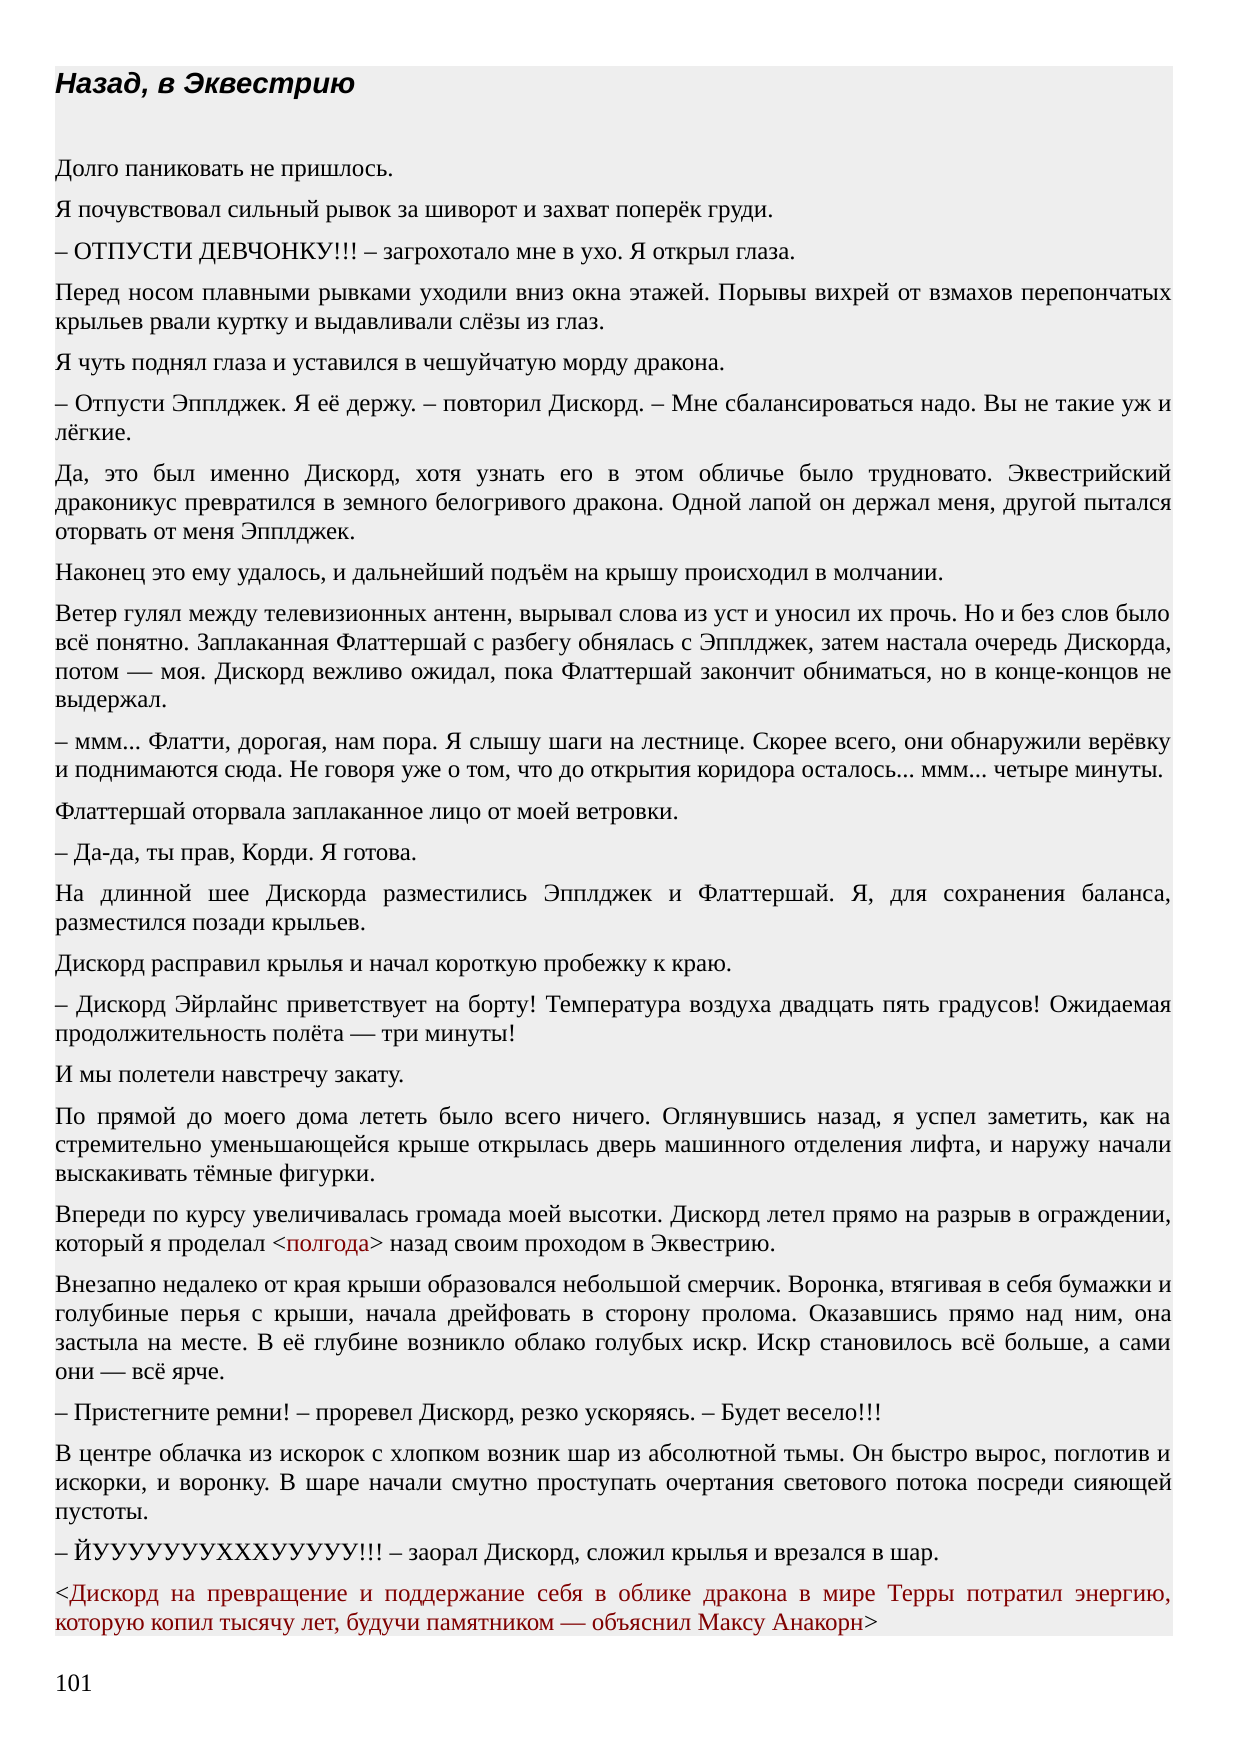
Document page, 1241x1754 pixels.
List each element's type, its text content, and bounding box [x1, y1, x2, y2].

text – Дискорд Эйрлайнс приветствует на борту! Температура воздуха двадцать пять градусов! Ожидаемая продолжительность полёта — три минуты! [55, 989, 1173, 1047]
text – Отпусти Эпплджек. Я её держу. – повторил Дискорд. – Мне сбалансироваться надо. Вы не такие уж и лёгкие. [55, 388, 1173, 446]
text Впереди по курсу увеличивалась громада моей высотки. Дискорд летел прямо на разрыв в ограждении, который я проделал <полгода> назад своим проходом в Эквестрию. [55, 1199, 1173, 1257]
text Наконец это ему удалось, и дальнейший подъём на крышу происходил в молчании. [55, 557, 1173, 586]
text На длинной шее Дискорда разместились Эпплджек и Флаттершай. Я, для сохранения баланса, разместился позади крыльев. [55, 878, 1173, 936]
text Да, это был именно Дискорд, хотя узнать его в этом обличье было трудновато. Эквестрийский драконикус превратился в земного белогривого дракона. Одной лапой он держал меня, другой пытался оторвать от меня Эпплджек. [55, 458, 1173, 544]
text – Пристегните ремни! – проревел Дискорд, резко ускоряясь. – Будет весело!!! [55, 1397, 1173, 1426]
text Дискорд расправил крылья и начал короткую пробежку к краю. [55, 948, 1173, 977]
text Флаттершай оторвала заплаканное лицо от моей ветровки. [55, 796, 1173, 824]
text Ветер гулял между телевизионных антенн, вырывал слова из уст и уносил их прочь. Но и без слов было всё понятно. Заплаканная Флаттершай с разбегу обнялась с Эпплджек, затем настала очередь Дискорда, потом — моя. Дискорд вежливо ожидал, пока Флаттершай закончит обниматься, но в конце-концов не выдержал. [55, 598, 1173, 713]
text По прямой до моего дома лететь было всего ничего. Оглянувшись назад, я успел заметить, как на стремительно уменьшающейся крыше открылась дверь машинного отделения лифта, и наружу начали выскакивать тёмные фигурки. [55, 1101, 1173, 1187]
text Внезапно недалеко от края крыши образовался небольшой смерчик. Воронка, втягивая в себя бумажки и голубиные перья с крыши, начала дрейфовать в сторону пролома. Оказавшись прямо над ним, она застыла на месте. В её глубине возникло облако голубых искр. Искр становилось всё больше, а сами они — всё ярче. [55, 1269, 1173, 1384]
text Я почувствовал сильный рывок за шиворот и захват поперёк груди. [55, 194, 1173, 223]
text – Да-да, ты прав, Корди. Я готова. [55, 837, 1173, 866]
text – ммм... Флатти, дорогая, нам пора. Я слышу шаги на лестнице. Скорее всего, они обнаружили верёвку и поднимаются сюда. Не говоря уже о том, что до открытия коридора осталось... ммм... четыре минуты. [55, 726, 1173, 783]
subtitle Назад, в Эквестрию [55, 66, 1173, 99]
text В центре облачка из искорок с хлопком возник шар из абсолютной тьмы. Он быстро вырос, поглотив и искорки, и воронку. В шаре начали смутно проступать очертания светового потока посреди сияющей пустоты. [55, 1438, 1173, 1524]
text Долго паниковать не пришлось. [55, 153, 1173, 182]
text – ОТПУСТИ ДЕВЧОНКУ!!! – загрохотало мне в ухо. Я открыл глаза. [55, 236, 1173, 264]
text Я чуть поднял глаза и уставился в чешуйчатую морду дракона. [55, 347, 1173, 376]
text Перед носом плавными рывками уходили вниз окна этажей. Порывы вихрей от взмахов перепончатых крыльев рвали куртку и выдавливали слёзы из глаз. [55, 277, 1173, 334]
text И мы полетели навстречу закату. [55, 1059, 1173, 1088]
text <Дискорд на превращение и поддержание себя в облике дракона в мире Терры потратил энергию, которую копил тысячу лет, будучи памятником — объяснил Максу Анакорн> [55, 1578, 1173, 1636]
text – ЙУУУУУУУХХХУУУУУ!!! – заорал Дискорд, сложил крылья и врезался в шар. [55, 1537, 1173, 1566]
